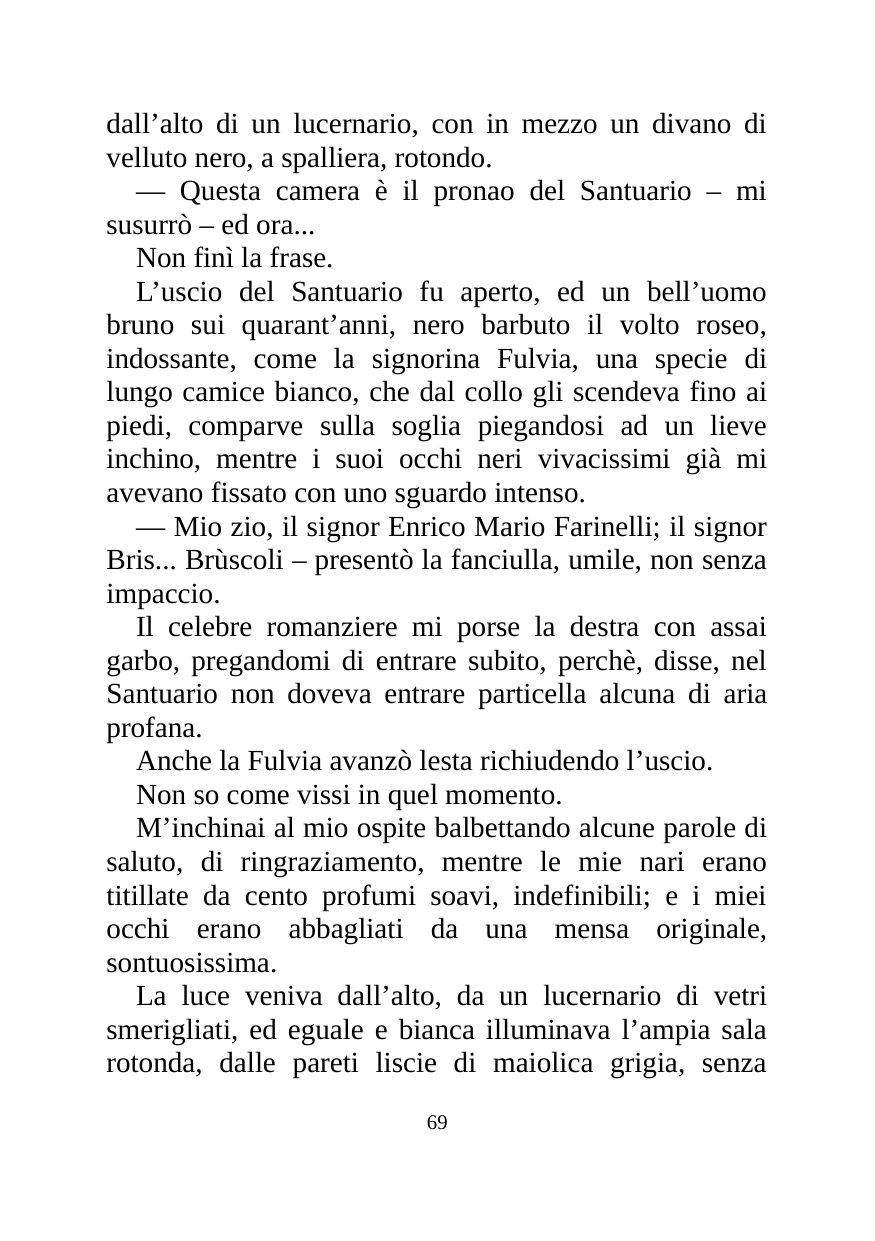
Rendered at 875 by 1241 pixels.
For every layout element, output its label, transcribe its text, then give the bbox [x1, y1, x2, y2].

text Il celebre romanziere mi porse la destra con assai garbo, pregandomi di entrare subito, perchè, disse, nel Santuario non doveva entrare particella alcuna di aria profana. [106, 609, 768, 743]
text — Questa camera è il pronao del Santuario – mi susurrò – ed ora... [106, 173, 768, 240]
text dall’alto di un lucernario, con in mezzo un divano di velluto nero, a spalliera, rotondo. [106, 106, 768, 173]
text La luce veniva dall’alto, da un lucernario di vetri smerigliati, ed eguale e bianca illuminava l’ampia sala rotonda, dalle pareti liscie di maiolica grigia, senza [106, 978, 768, 1079]
text — Mio zio, il signor Enrico Mario Farinelli; il signor Bris... Brùscoli – presentò la fanciulla, umile, non senza impaccio. [106, 509, 768, 609]
text Non so come vissi in quel momento. [106, 777, 768, 811]
text Anche la Fulvia avanzò lesta richiudendo l’uscio. [106, 743, 768, 777]
text M’inchinai al mio ospite balbettando alcune parole di saluto, di ringraziamento, mentre le mie nari erano titillate da cento profumi soavi, indefinibili; e i miei occhi erano abbagliati da una mensa originale, sontuosissima. [106, 811, 768, 978]
text Non finì la frase. [106, 240, 768, 274]
text L’uscio del Santuario fu aperto, ed un bell’uomo bruno sui quarant’anni, nero barbuto il volto roseo, indossante, come la signorina Fulvia, una specie di lungo camice bianco, che dal collo gli scendeva fino ai piedi, comparve sulla soglia piegandosi ad un lieve inchino, mentre i suoi occhi neri vivacissimi già mi avevano fissato con uno sguardo intenso. [106, 274, 768, 509]
